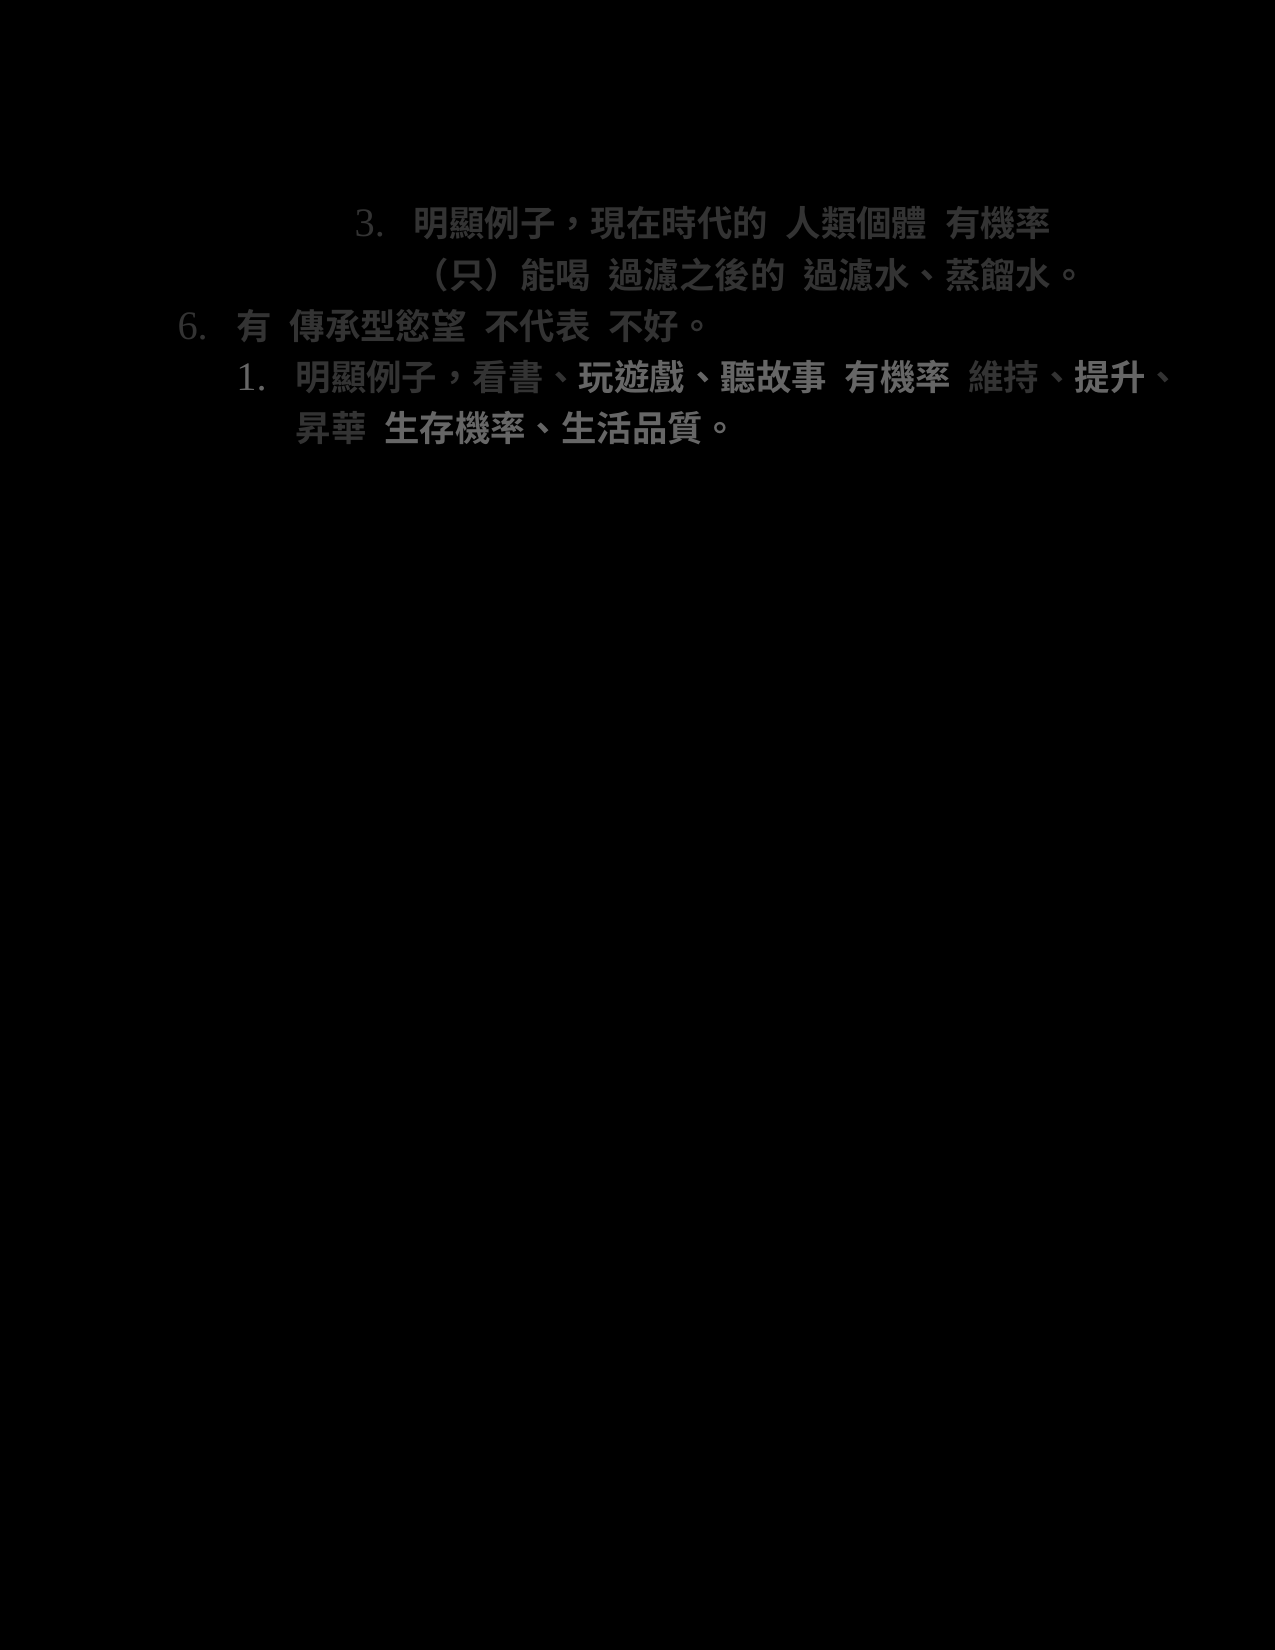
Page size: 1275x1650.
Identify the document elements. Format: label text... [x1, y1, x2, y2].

list 明顯例子，看書、玩遊戲、聽故事 有機率 維持、提升、昇華 生存機率、生活品質。 [236, 349, 1157, 452]
list 明顯例子，現在時代的 人類個體 有機率（只）能喝 過濾之後的 過濾水、蒸餾水。 [354, 196, 1157, 298]
list 有 傳承型慾望 不代表 不好。 [177, 298, 1157, 349]
